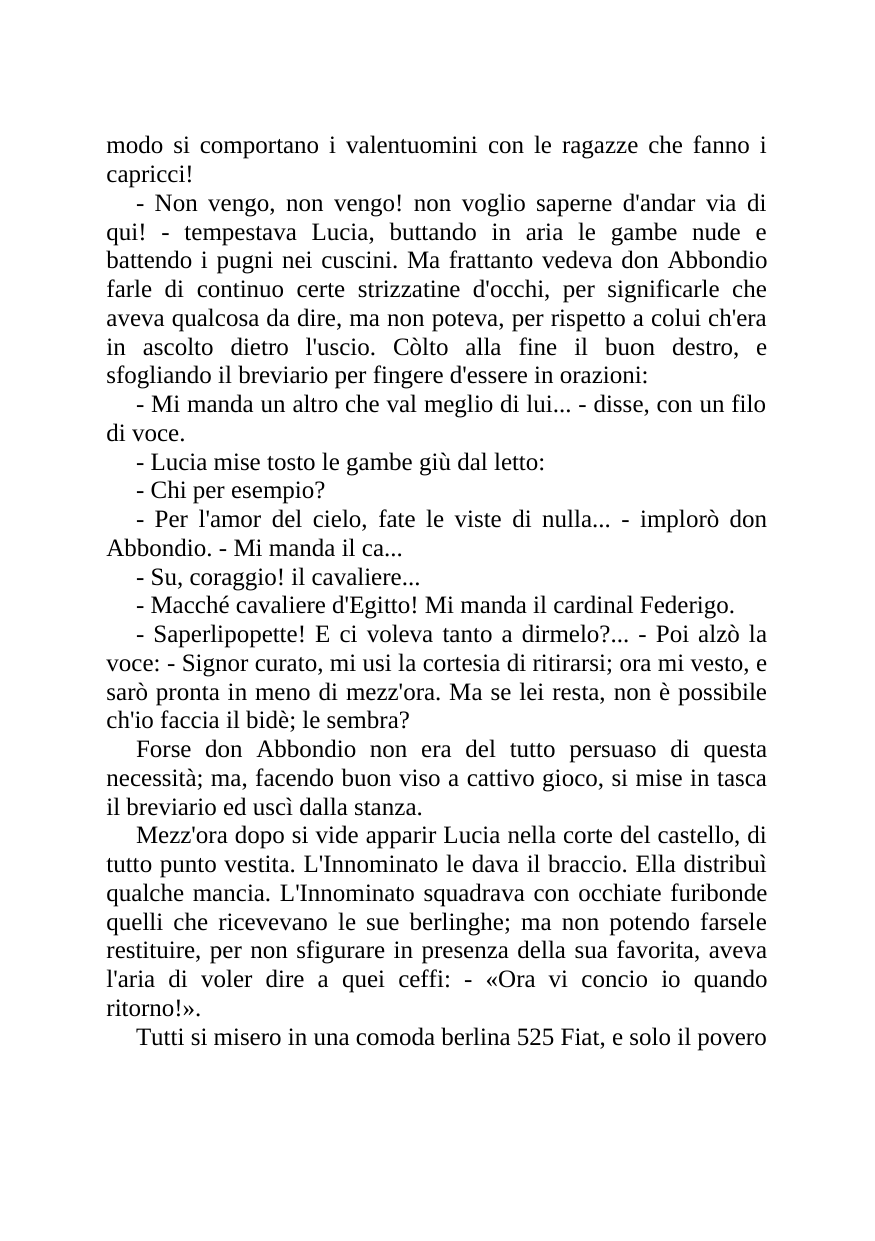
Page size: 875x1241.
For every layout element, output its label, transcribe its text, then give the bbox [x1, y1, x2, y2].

text - Su, coraggio! il cavaliere... [106, 562, 768, 590]
text Mezz'ora dopo si vide apparir Lucia nella corte del castello, di tutto punto vestita. L'Innominato le dava il braccio. Ella distribuì qualche mancia. L'Innominato squadrava con occhiate furibonde quelli che ricevevano le sue berlinghe; ma non potendo farsele restituire, per non sfigurare in presenza della sua favorita, aveva l'aria di voler dire a quei ceffi: - «Ora vi concio io quando ritorno!». [106, 820, 768, 1022]
text - Saperlipopette! E ci voleva tanto a dirmelo?... - Poi alzò la voce: - Signor curato, mi usi la cortesia di ritirarsi; ora mi vesto, e sarò pronta in meno di mezz'ora. Ma se lei resta, non è possibile ch'io faccia il bidè; le sembra? [106, 619, 768, 734]
text - Chi per esempio? [106, 475, 768, 504]
text - Mi manda un altro che val meglio di lui... - disse, con un filo di voce. [106, 389, 768, 447]
text - Non vengo, non vengo! non voglio saperne d'andar via di qui! - tempestava Lucia, buttando in aria le gambe nude e battendo i pugni nei cuscini. Ma frattanto vedeva don Abbondio farle di continuo certe strizzatine d'occhi, per significarle che aveva qualcosa da dire, ma non poteva, per rispetto a colui ch'era in ascolto dietro l'uscio. Còlto alla fine il buon destro, e sfogliando il breviario per fingere d'essere in orazioni: [106, 188, 768, 389]
text Tutti si misero in una comoda berlina 525 Fiat, e solo il povero [106, 1022, 768, 1050]
text - Lucia mise tosto le gambe giù dal letto: [106, 447, 768, 475]
text Forse don Abbondio non era del tutto persuaso di questa necessità; ma, facendo buon viso a cattivo gioco, si mise in tasca il breviario ed uscì dalla stanza. [106, 734, 768, 820]
text - Macché cavaliere d'Egitto! Mi manda il cardinal Federigo. [106, 590, 768, 619]
text - Per l'amor del cielo, fate le viste di nulla... - implorò don Abbondio. - Mi manda il ca... [106, 504, 768, 562]
text modo si comportano i valentuomini con le ragazze che fanno i capricci! [106, 130, 768, 188]
